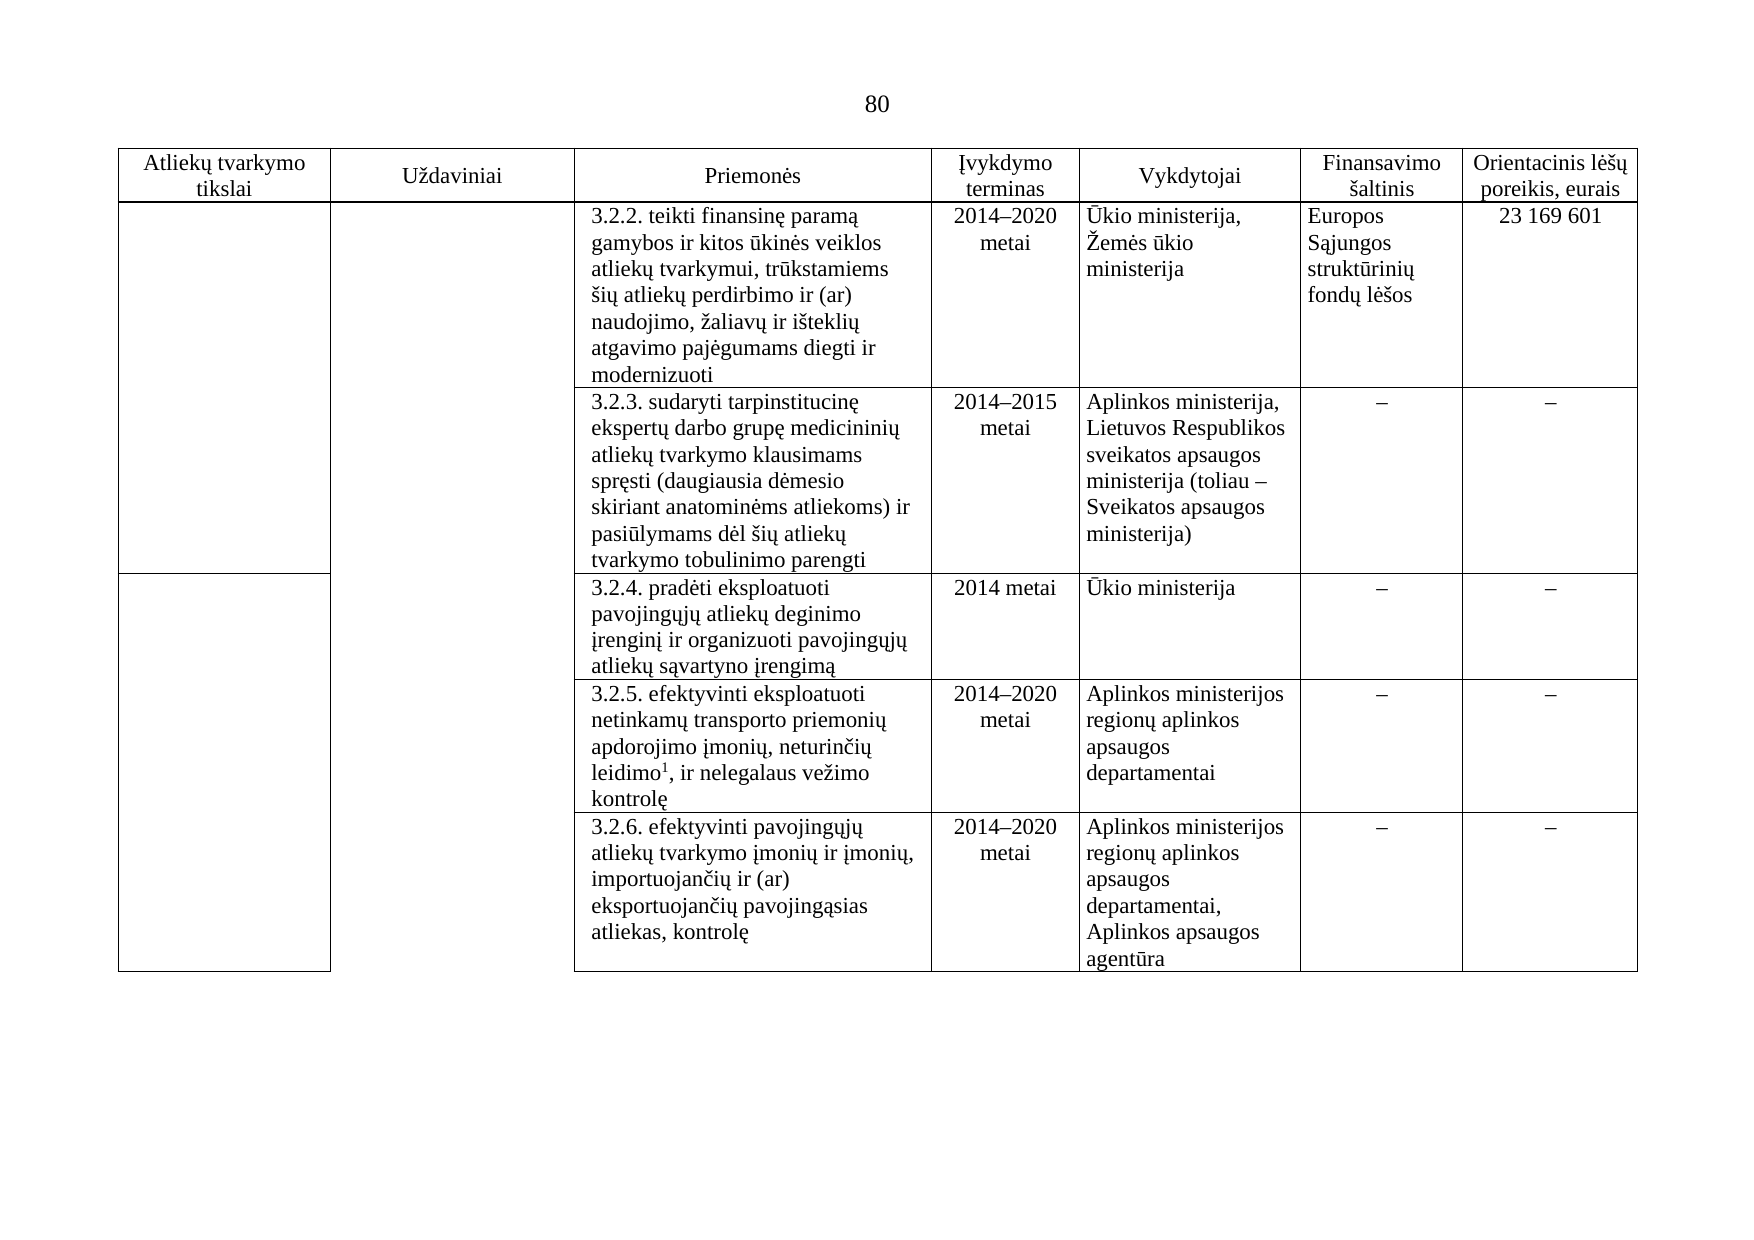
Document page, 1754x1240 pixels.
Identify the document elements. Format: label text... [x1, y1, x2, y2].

table_cell 3.2.5. efektyvinti eksploatuoti netinkamų transporto priemonių apdorojimo įmonių, neturinčių leidimo1, ir nelegalaus vežimo kontrolę [575, 680, 931, 812]
table_cell Europos Sąjungos struktūrinių fondų lėšos [1301, 203, 1462, 387]
table_header Orientacinis lėšų poreikis, eurais [1463, 149, 1637, 201]
table_cell – [1301, 813, 1462, 971]
table_cell – [1463, 388, 1637, 572]
table_cell – [1301, 680, 1462, 812]
table_cell – [1463, 680, 1637, 812]
table_cell Ūkio ministerija, Žemės ūkio ministerija [1080, 203, 1300, 387]
table_header Vykdytojai [1080, 149, 1300, 201]
table_header Įvykdymo terminas [932, 149, 1079, 201]
table_cell [119, 574, 330, 971]
table_cell – [1463, 813, 1637, 971]
table_cell [331, 203, 574, 679]
table_cell 2014–2020 metai [932, 680, 1079, 812]
table_cell 3.2.6. efektyvinti pavojingųjų atliekų tvarkymo įmonių ir įmonių, importuojančių ir (ar) eksportuojančių pavojingąsias atliekas, kontrolę [575, 813, 931, 971]
table_cell 2014–2020 metai [932, 203, 1079, 387]
table_cell 3.2.3. sudaryti tarpinstitucinę ekspertų darbo grupę medicininių atliekų tvarkymo klausimams spręsti (daugiausia dėmesio skiriant anatominėms atliekoms) ir pasiūlymams dėl šių atliekų tvarkymo tobulinimo parengti [575, 388, 931, 572]
table_cell Aplinkos ministerijos regionų aplinkos apsaugos departamentai [1080, 680, 1300, 812]
table_header Uždaviniai [331, 149, 574, 201]
table_cell – [1463, 574, 1637, 679]
table_header Finansavimo šaltinis [1301, 149, 1462, 201]
table_cell Aplinkos ministerijos regionų aplinkos apsaugos departamentai, Aplinkos apsaugos agentūra [1080, 813, 1300, 971]
table_cell 23 169 601 [1463, 203, 1637, 387]
table_header Atliekų tvarkymo tikslai [119, 149, 330, 201]
table_header Priemonės [575, 149, 931, 201]
table_cell 2014–2020 metai [932, 813, 1079, 971]
table_cell – [1301, 388, 1462, 572]
table_cell 3.2.4. pradėti eksploatuoti pavojingųjų atliekų deginimo įrenginį ir organizuoti pavojingųjų atliekų sąvartyno įrengimą [575, 574, 931, 679]
table_cell [331, 679, 574, 971]
table_cell 2014–2015 metai [932, 388, 1079, 572]
table_cell Aplinkos ministerija, Lietuvos Respublikos sveikatos apsaugos ministerija (toliau – Sveikatos apsaugos ministerija) [1080, 388, 1300, 572]
table_cell 2014 metai [932, 574, 1079, 679]
table_cell – [1301, 574, 1462, 679]
table_cell 3.2.2. teikti finansinę paramą gamybos ir kitos ūkinės veiklos atliekų tvarkymui, trūkstamiems šių atliekų perdirbimo ir (ar) naudojimo, žaliavų ir išteklių atgavimo pajėgumams diegti ir modernizuoti [575, 203, 931, 387]
table_cell [119, 203, 330, 572]
table_cell Ūkio ministerija [1080, 574, 1300, 679]
